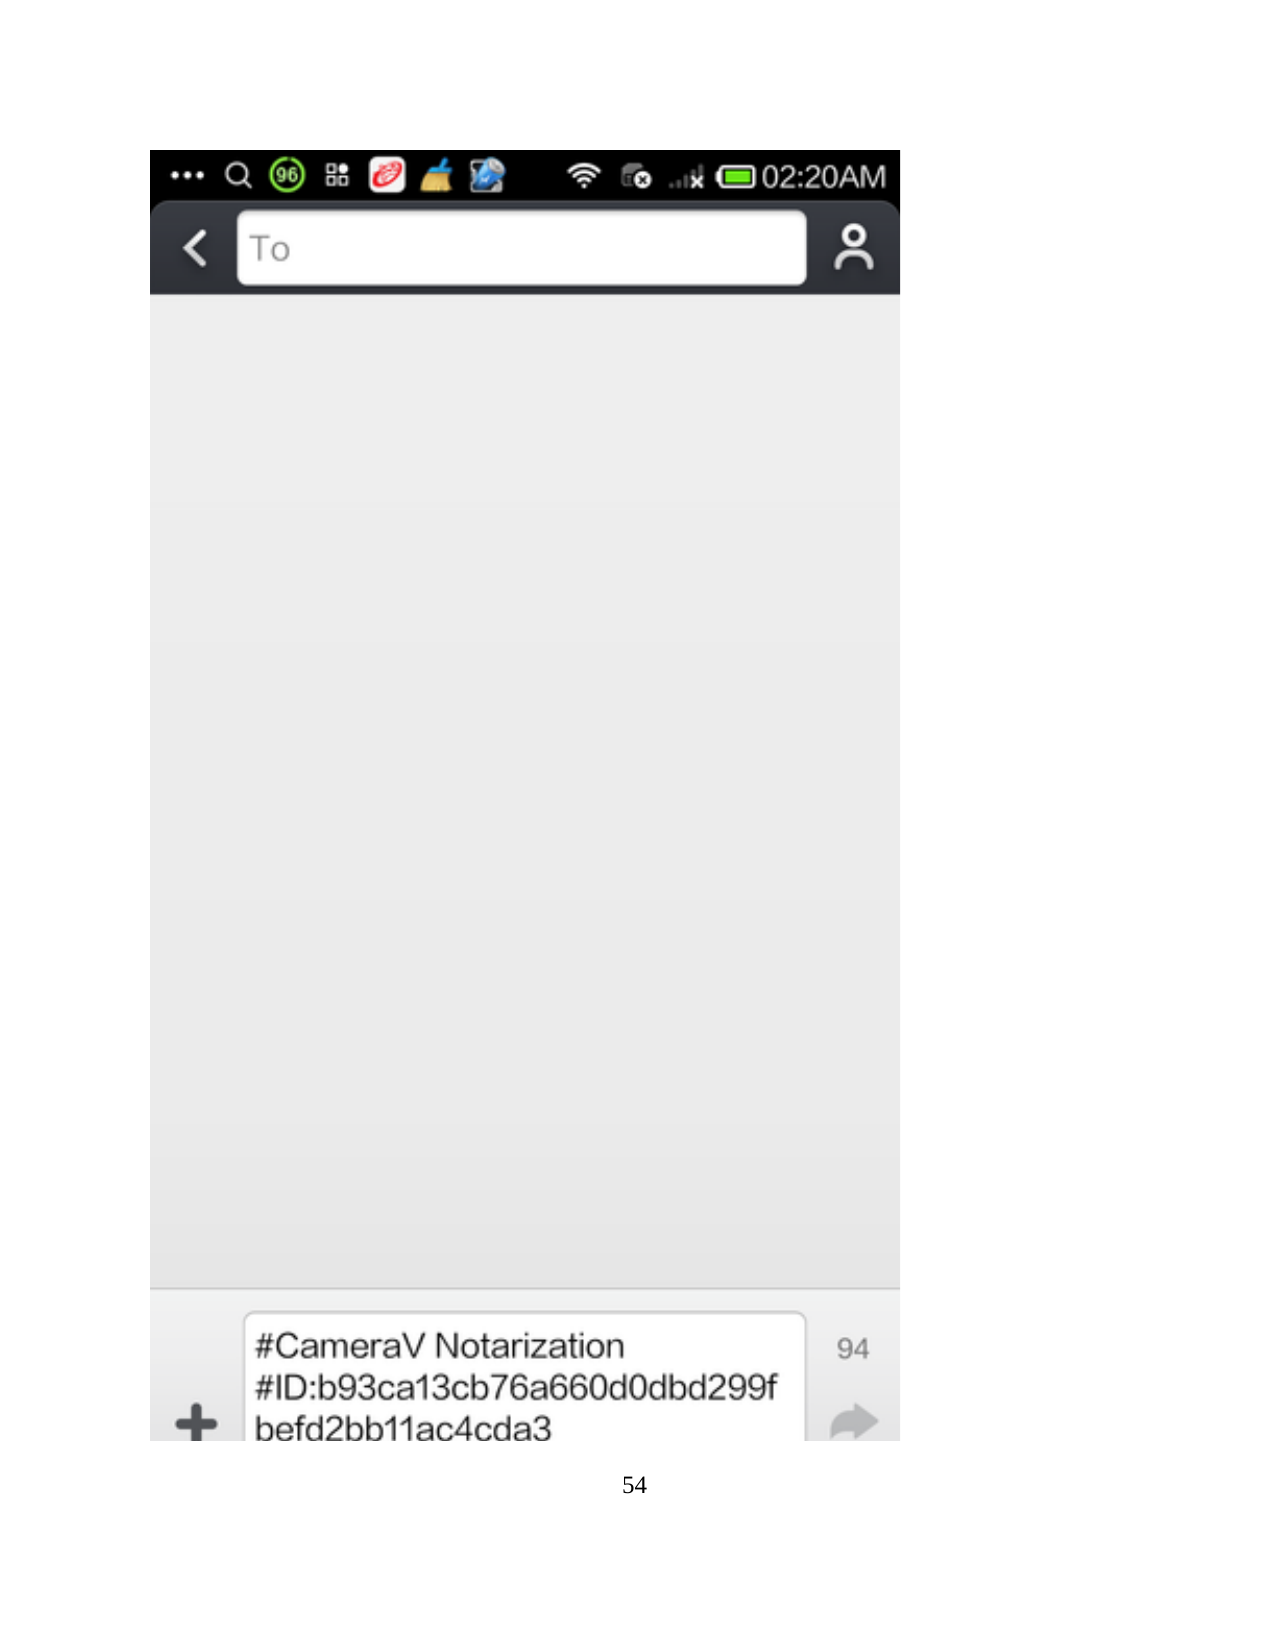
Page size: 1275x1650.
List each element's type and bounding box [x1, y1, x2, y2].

picture [150, 150, 901, 1441]
